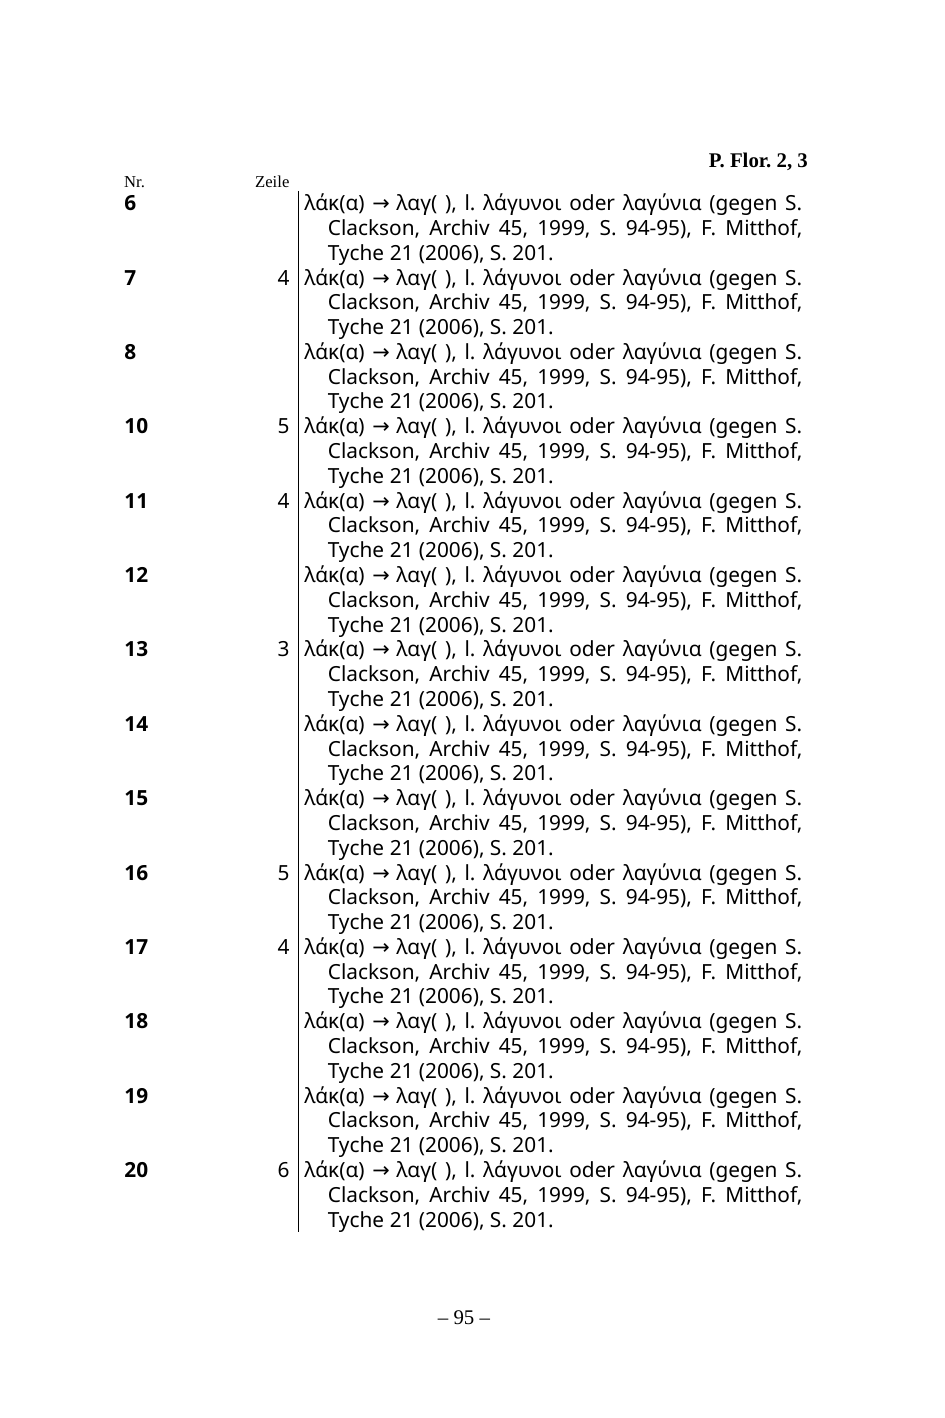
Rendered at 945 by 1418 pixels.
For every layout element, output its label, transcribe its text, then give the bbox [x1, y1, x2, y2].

table_cell [207, 786, 298, 860]
table_cell 7 [118, 265, 207, 339]
table_cell [207, 191, 298, 265]
table_cell [207, 1083, 298, 1158]
table_cell 20 [118, 1158, 207, 1232]
table_cell 3 [207, 637, 298, 711]
table_cell λάκ(α) → λαγ( ), l. λάγυνοι oder λαγύνια (gegen S. Clackson, Archiv 45, 1999, S. 94-95), F. Mitthof, Tyche 21 (2006), S. 201. [299, 1009, 809, 1083]
table_cell 11 [118, 488, 207, 563]
table_cell 16 [118, 860, 207, 934]
table_cell λάκ(α) → λαγ( ), l. λάγυνοι oder λαγύνια (gegen S. Clackson, Archiv 45, 1999, S. 94-95), F. Mitthof, Tyche 21 (2006), S. 201. [299, 340, 809, 414]
table_cell 17 [118, 935, 207, 1009]
table_cell λάκ(α) → λαγ( ), l. λάγυνοι oder λαγύνια (gegen S. Clackson, Archiv 45, 1999, S. 94-95), F. Mitthof, Tyche 21 (2006), S. 201. [299, 1083, 809, 1158]
table_cell 4 [207, 265, 298, 339]
table_cell [207, 340, 298, 414]
table_cell λάκ(α) → λαγ( ), l. λάγυνοι oder λαγύνια (gegen S. Clackson, Archiv 45, 1999, S. 94-95), F. Mitthof, Tyche 21 (2006), S. 201. [299, 265, 809, 339]
table_cell 4 [207, 935, 298, 1009]
table_cell 5 [207, 414, 298, 488]
table_cell 10 [118, 414, 207, 488]
table_cell λάκ(α) → λαγ( ), l. λάγυνοι oder λαγύνια (gegen S. Clackson, Archiv 45, 1999, S. 94-95), F. Mitthof, Tyche 21 (2006), S. 201. [299, 711, 809, 786]
table_cell λάκ(α) → λαγ( ), l. λάγυνοι oder λαγύνια (gegen S. Clackson, Archiv 45, 1999, S. 94-95), F. Mitthof, Tyche 21 (2006), S. 201. [299, 935, 809, 1009]
table_cell λάκ(α) → λαγ( ), l. λάγυνοι oder λαγύνια (gegen S. Clackson, Archiv 45, 1999, S. 94-95), F. Mitthof, Tyche 21 (2006), S. 201. [299, 488, 809, 563]
table_cell 12 [118, 563, 207, 637]
table_cell 8 [118, 340, 207, 414]
table_cell 5 [207, 860, 298, 934]
table_cell 15 [118, 786, 207, 860]
table_cell 6 [207, 1158, 298, 1232]
table_cell λάκ(α) → λαγ( ), l. λάγυνοι oder λαγύνια (gegen S. Clackson, Archiv 45, 1999, S. 94-95), F. Mitthof, Tyche 21 (2006), S. 201. [299, 191, 809, 265]
table_cell λάκ(α) → λαγ( ), l. λάγυνοι oder λαγύνια (gegen S. Clackson, Archiv 45, 1999, S. 94-95), F. Mitthof, Tyche 21 (2006), S. 201. [299, 786, 809, 860]
table_cell λάκ(α) → λαγ( ), l. λάγυνοι oder λαγύνια (gegen S. Clackson, Archiv 45, 1999, S. 94-95), F. Mitthof, Tyche 21 (2006), S. 201. [299, 860, 809, 934]
table_cell 6 [118, 191, 207, 265]
table_cell λάκ(α) → λαγ( ), l. λάγυνοι oder λαγύνια (gegen S. Clackson, Archiv 45, 1999, S. 94-95), F. Mitthof, Tyche 21 (2006), S. 201. [299, 563, 809, 637]
table_cell [207, 563, 298, 637]
table_cell λάκ(α) → λαγ( ), l. λάγυνοι oder λαγύνια (gegen S. Clackson, Archiv 45, 1999, S. 94-95), F. Mitthof, Tyche 21 (2006), S. 201. [299, 637, 809, 711]
table_cell 18 [118, 1009, 207, 1083]
table_cell [207, 711, 298, 786]
table_cell [207, 1009, 298, 1083]
table_cell λάκ(α) → λαγ( ), l. λάγυνοι oder λαγύνια (gegen S. Clackson, Archiv 45, 1999, S. 94-95), F. Mitthof, Tyche 21 (2006), S. 201. [299, 1158, 809, 1232]
table_cell 14 [118, 711, 207, 786]
table_cell 19 [118, 1083, 207, 1158]
table_cell 13 [118, 637, 207, 711]
table_cell 4 [207, 488, 298, 563]
table_cell λάκ(α) → λαγ( ), l. λάγυνοι oder λαγύνια (gegen S. Clackson, Archiv 45, 1999, S. 94-95), F. Mitthof, Tyche 21 (2006), S. 201. [299, 414, 809, 488]
